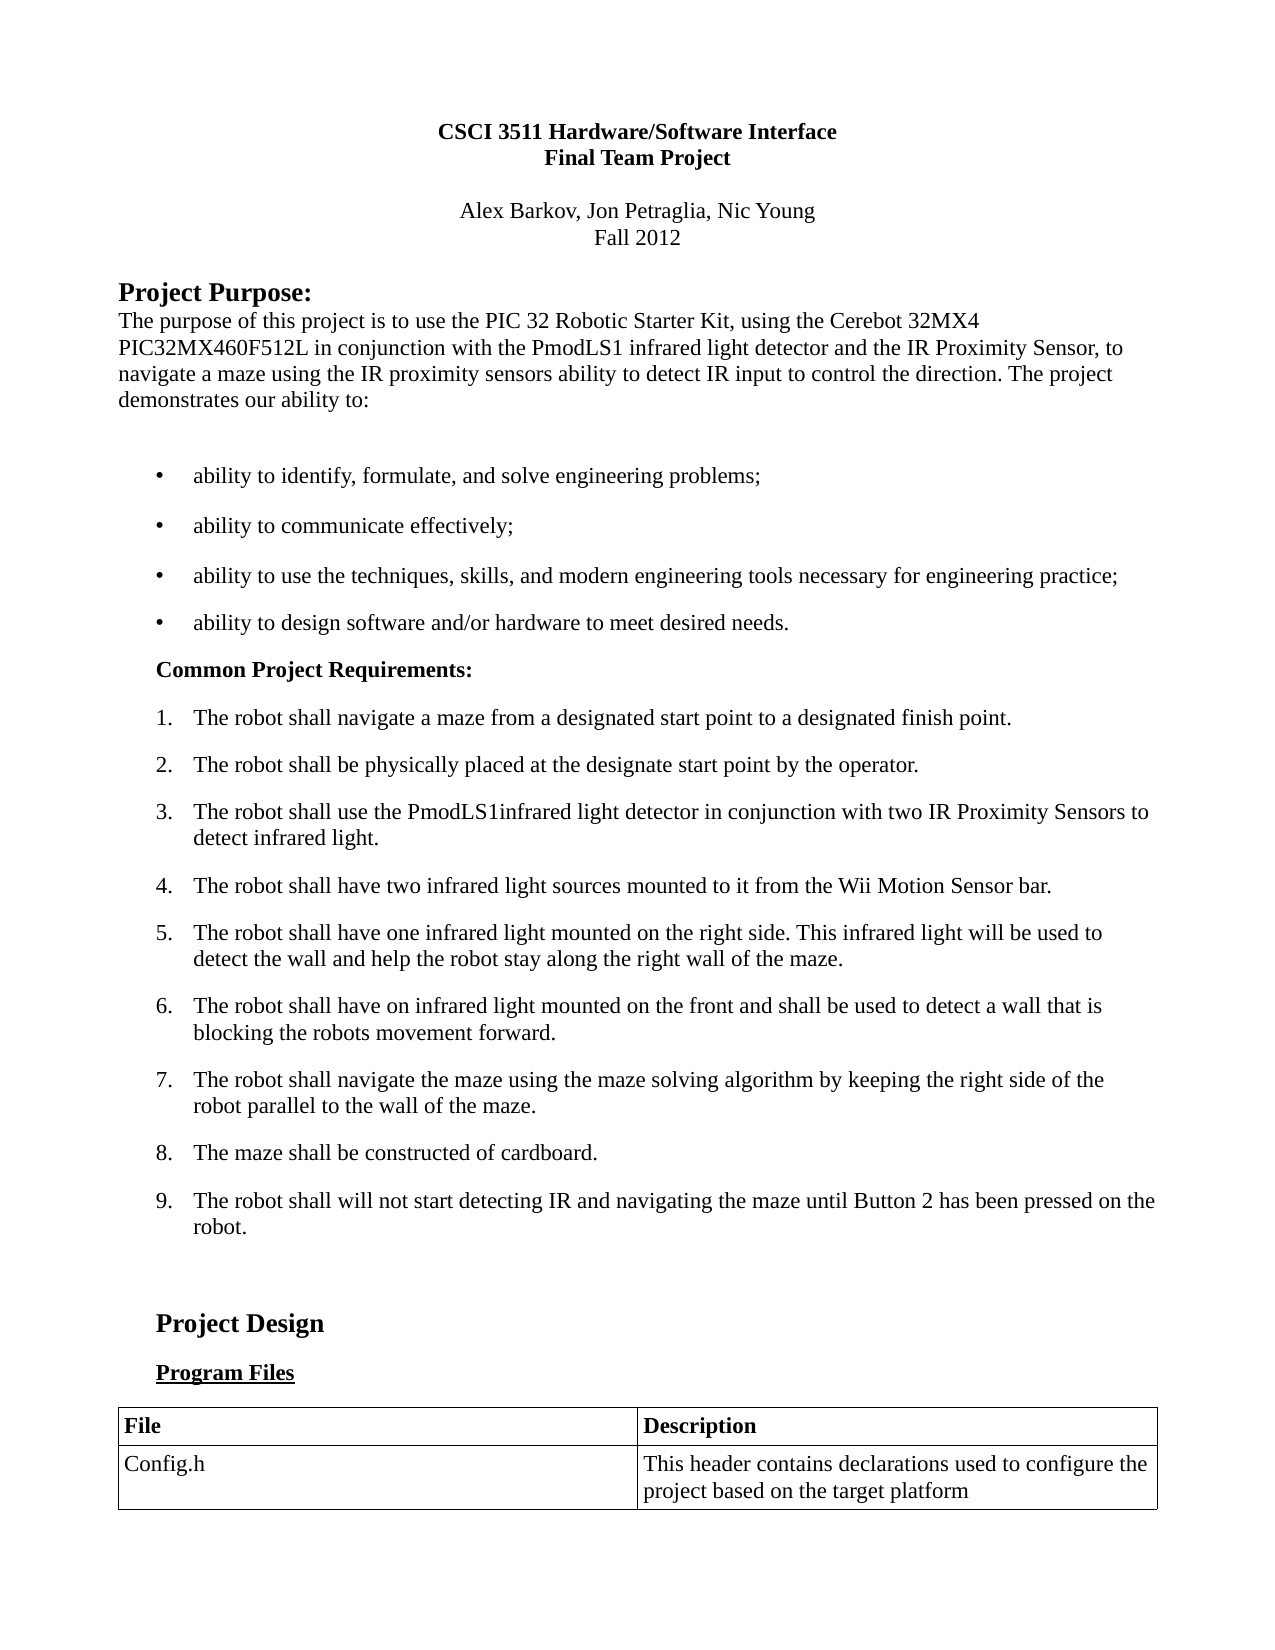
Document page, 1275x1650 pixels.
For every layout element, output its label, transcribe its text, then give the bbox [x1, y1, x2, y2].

text Project Design [156, 1307, 1157, 1338]
list The robot shall have two infrared light sources mounted to it from the Wii Motion Sensor bar. [156, 872, 1157, 898]
list The robot shall be physically placed at the designate start point by the operator. [156, 751, 1157, 777]
list ability to identify, formulate, and solve engineering problems; [156, 463, 1157, 489]
table_header File [119, 1408, 637, 1444]
table_header Description [638, 1408, 1157, 1444]
table_cell Config.h [119, 1446, 637, 1509]
text The purpose of this project is to use the PIC 32 Robotic Starter Kit, using the Cerebot 32MX4 PIC32MX460F512L in conjunction with the PmodLS1 infrared light detector and the IR Proximity Sensor, to navigate a maze using the IR proximity sensors ability to detect IR input to control the direction. The project demonstrates our ability to: [118, 307, 1157, 413]
list ability to design software and/or hardware to meet desired needs. [156, 609, 1157, 636]
text Fall 2012 [118, 223, 1157, 250]
list ability to communicate effectively; [156, 512, 1157, 539]
list The maze shall be constructed of cardboard. [156, 1139, 1157, 1166]
list Common Project Requirements: [156, 657, 1157, 683]
list The robot shall use the PmodLS1infrared light detector in conjunction with two IR Proximity Sensors to detect infrared light. [156, 798, 1157, 851]
text Final Team Project [118, 144, 1157, 171]
table_cell This header contains declarations used to configure the project based on the target platform [638, 1446, 1157, 1509]
list The robot shall will not start detecting IR and navigating the maze until Button 2 has been pressed on the robot. [156, 1187, 1157, 1239]
list The robot shall have on infrared light mounted on the front and shall be used to detect a wall that is blocking the robots movement forward. [156, 992, 1157, 1045]
list The robot shall navigate a maze from a designated start point to a designated finish point. [156, 704, 1157, 730]
text Alex Barkov, Jon Petraglia, Nic Young [118, 197, 1157, 223]
text CSCI 3511 Hardware/Software Interface [118, 118, 1157, 144]
text Program Files [156, 1359, 1157, 1386]
list The robot shall navigate the maze using the maze solving algorithm by keeping the right side of the robot parallel to the wall of the maze. [156, 1066, 1157, 1119]
text Project Purpose: [118, 276, 1157, 307]
list ability to use the techniques, skills, and modern engineering tools necessary for engineering practice; [156, 562, 1157, 588]
list The robot shall have one infrared light mounted on the right side. This infrared light will be used to detect the wall and help the robot stay along the right wall of the maze. [156, 919, 1157, 972]
